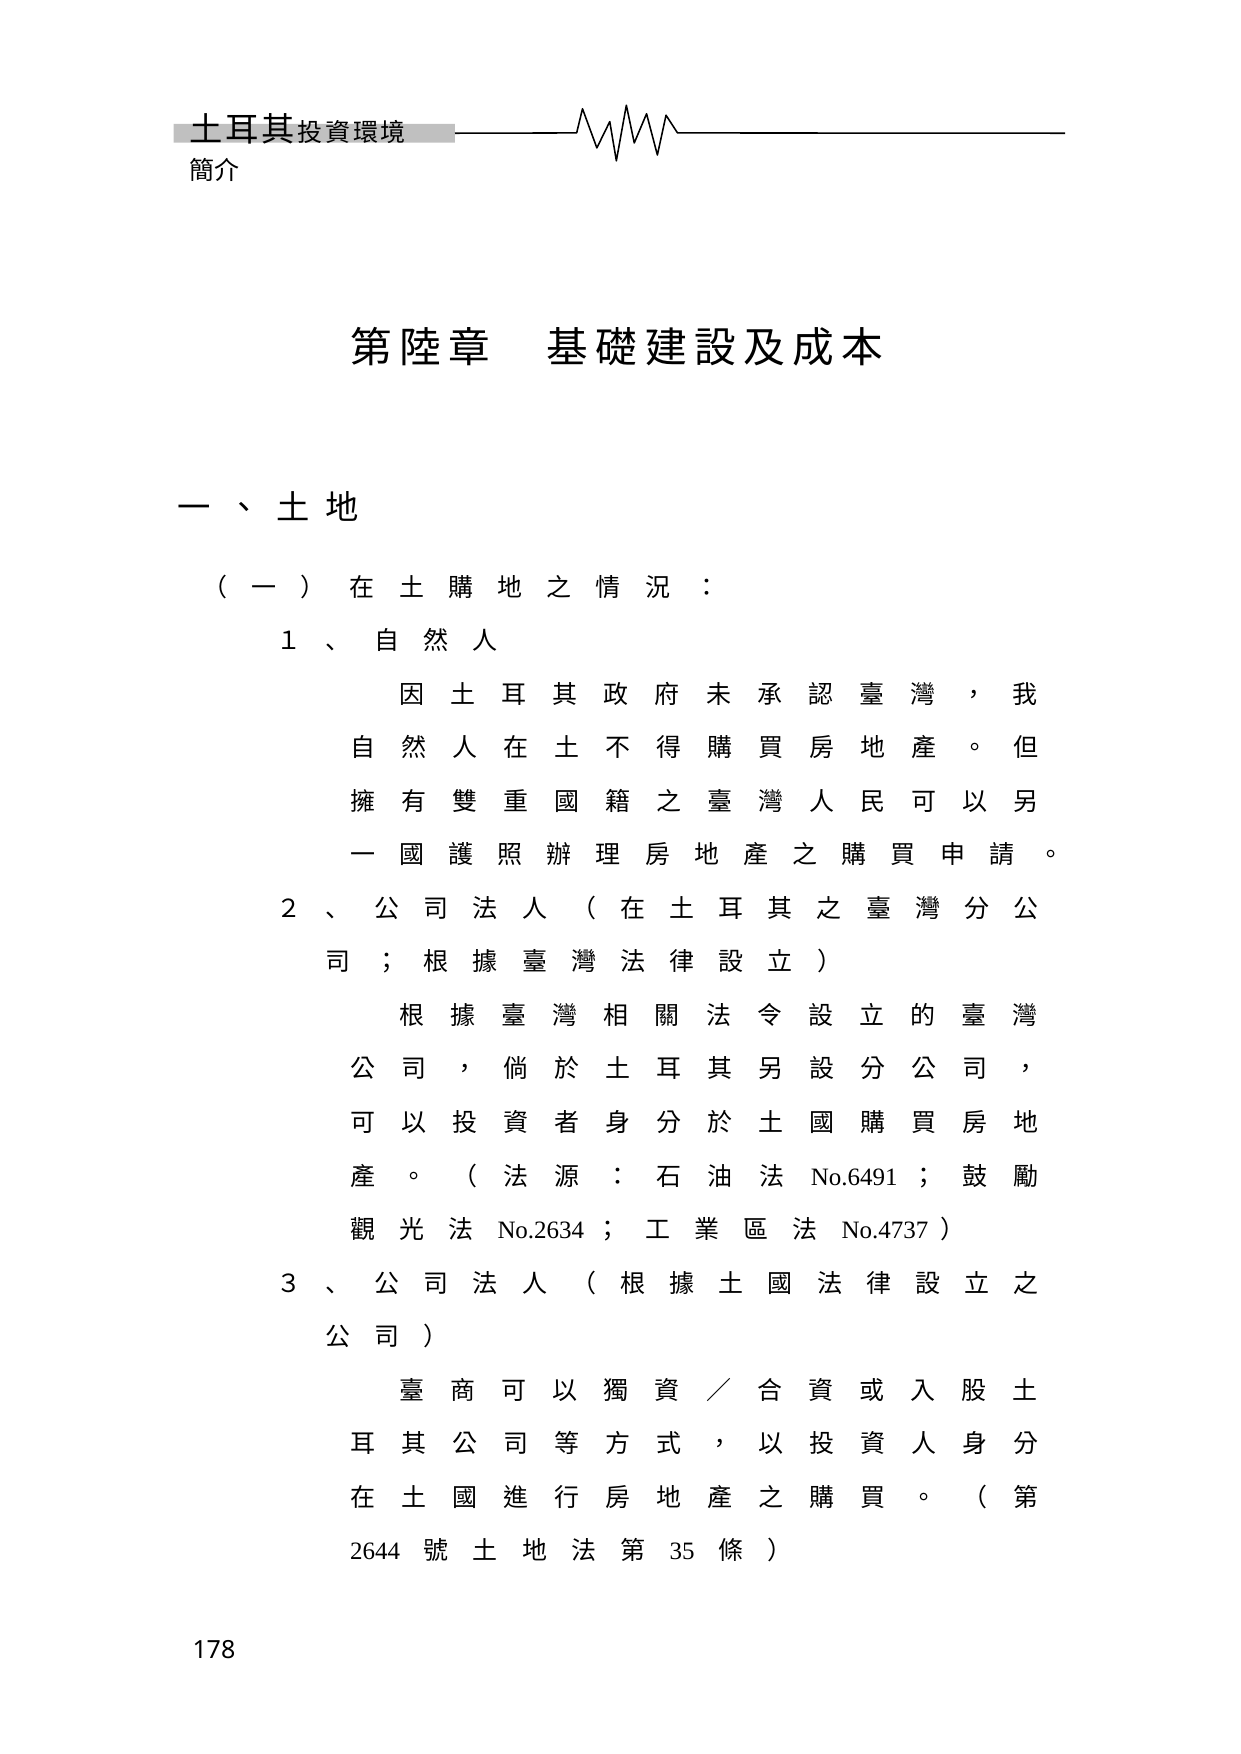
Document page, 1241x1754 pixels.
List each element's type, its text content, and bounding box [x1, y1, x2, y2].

text ２、公司法人（在土耳其之臺灣分公司；根據臺灣法律設立） [276, 880, 1063, 987]
text 根據臺灣相關法令設立的臺灣公司，倘於土耳其另設分公司，可以投資者身分於土國購買房地產。（法源：石油法No.6491；鼓勵觀光法No.2634；工業區法No.4737） [328, 987, 1063, 1254]
text （一）在土購地之情況： [202, 558, 1063, 612]
text 一、土地 [178, 478, 1063, 532]
text 第陸章 基礎建設及成本 [178, 291, 1063, 398]
text 因土耳其政府未承認臺灣，我自然人在土不得購買房地產。但擁有雙重國籍之臺灣人民可以另一國護照辦理房地產之購買申請。 [328, 666, 1063, 880]
text 臺商可以獨資／合資或入股土耳其公司等方式，以投資人身分在土國進行房地產之購買。（第2644號土地法第35條） [328, 1362, 1063, 1576]
text ３、公司法人（根據土國法律設立之公司） [276, 1254, 1063, 1362]
text １、自然人 [276, 612, 1063, 666]
